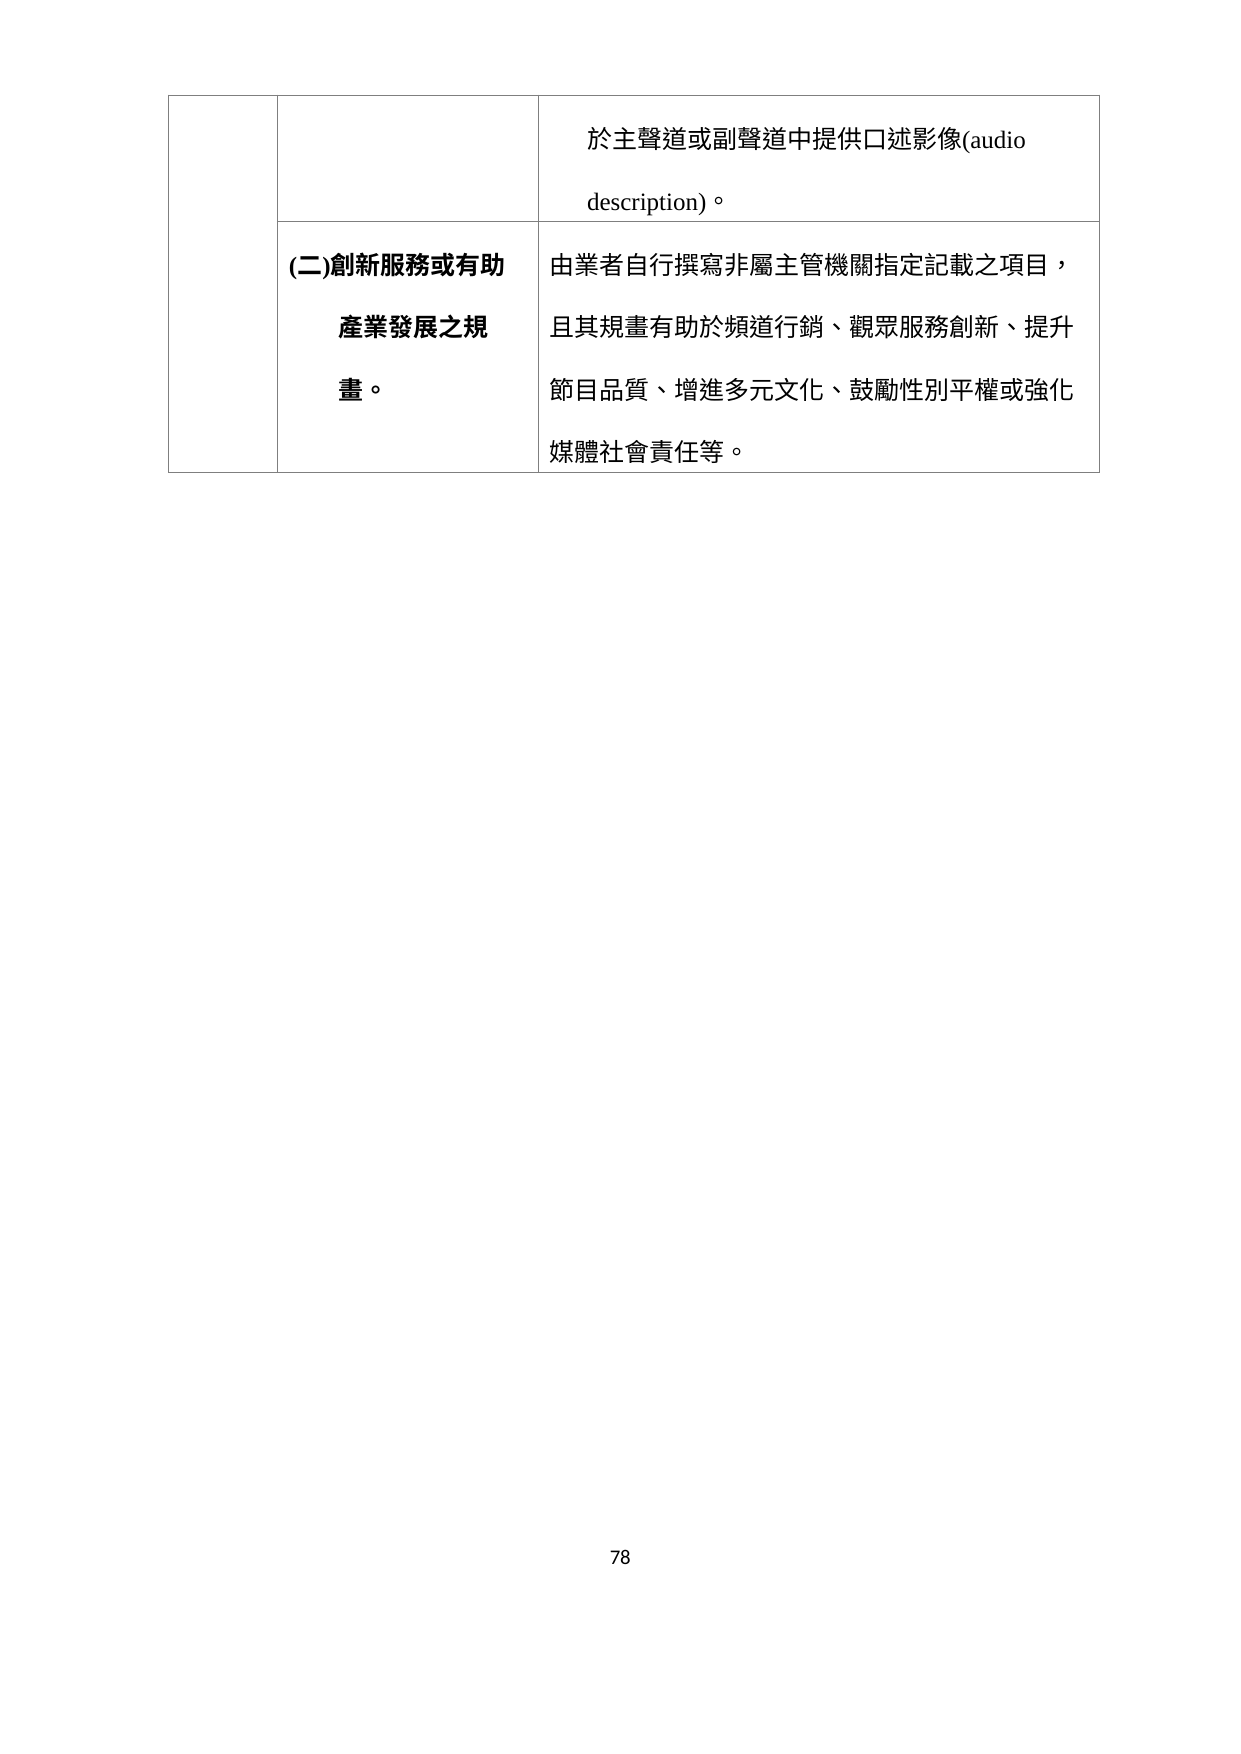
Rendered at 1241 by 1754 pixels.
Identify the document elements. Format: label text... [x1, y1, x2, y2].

table_cell 由業者自行撰寫非屬主管機關指定記載之項目，且其規畫有助於頻道行銷、觀眾服務創新、提升節目品質、增進多元文化、鼓勵性別平權或強化媒體社會責任等。 [539, 222, 1099, 472]
table_cell 於主聲道或副聲道中提供口述影像(audio description)。 [539, 96, 1099, 221]
table_cell (二)創新服務或有助產業發展之規畫。 [278, 222, 538, 472]
table_cell [169, 96, 277, 472]
table_cell [278, 96, 538, 221]
